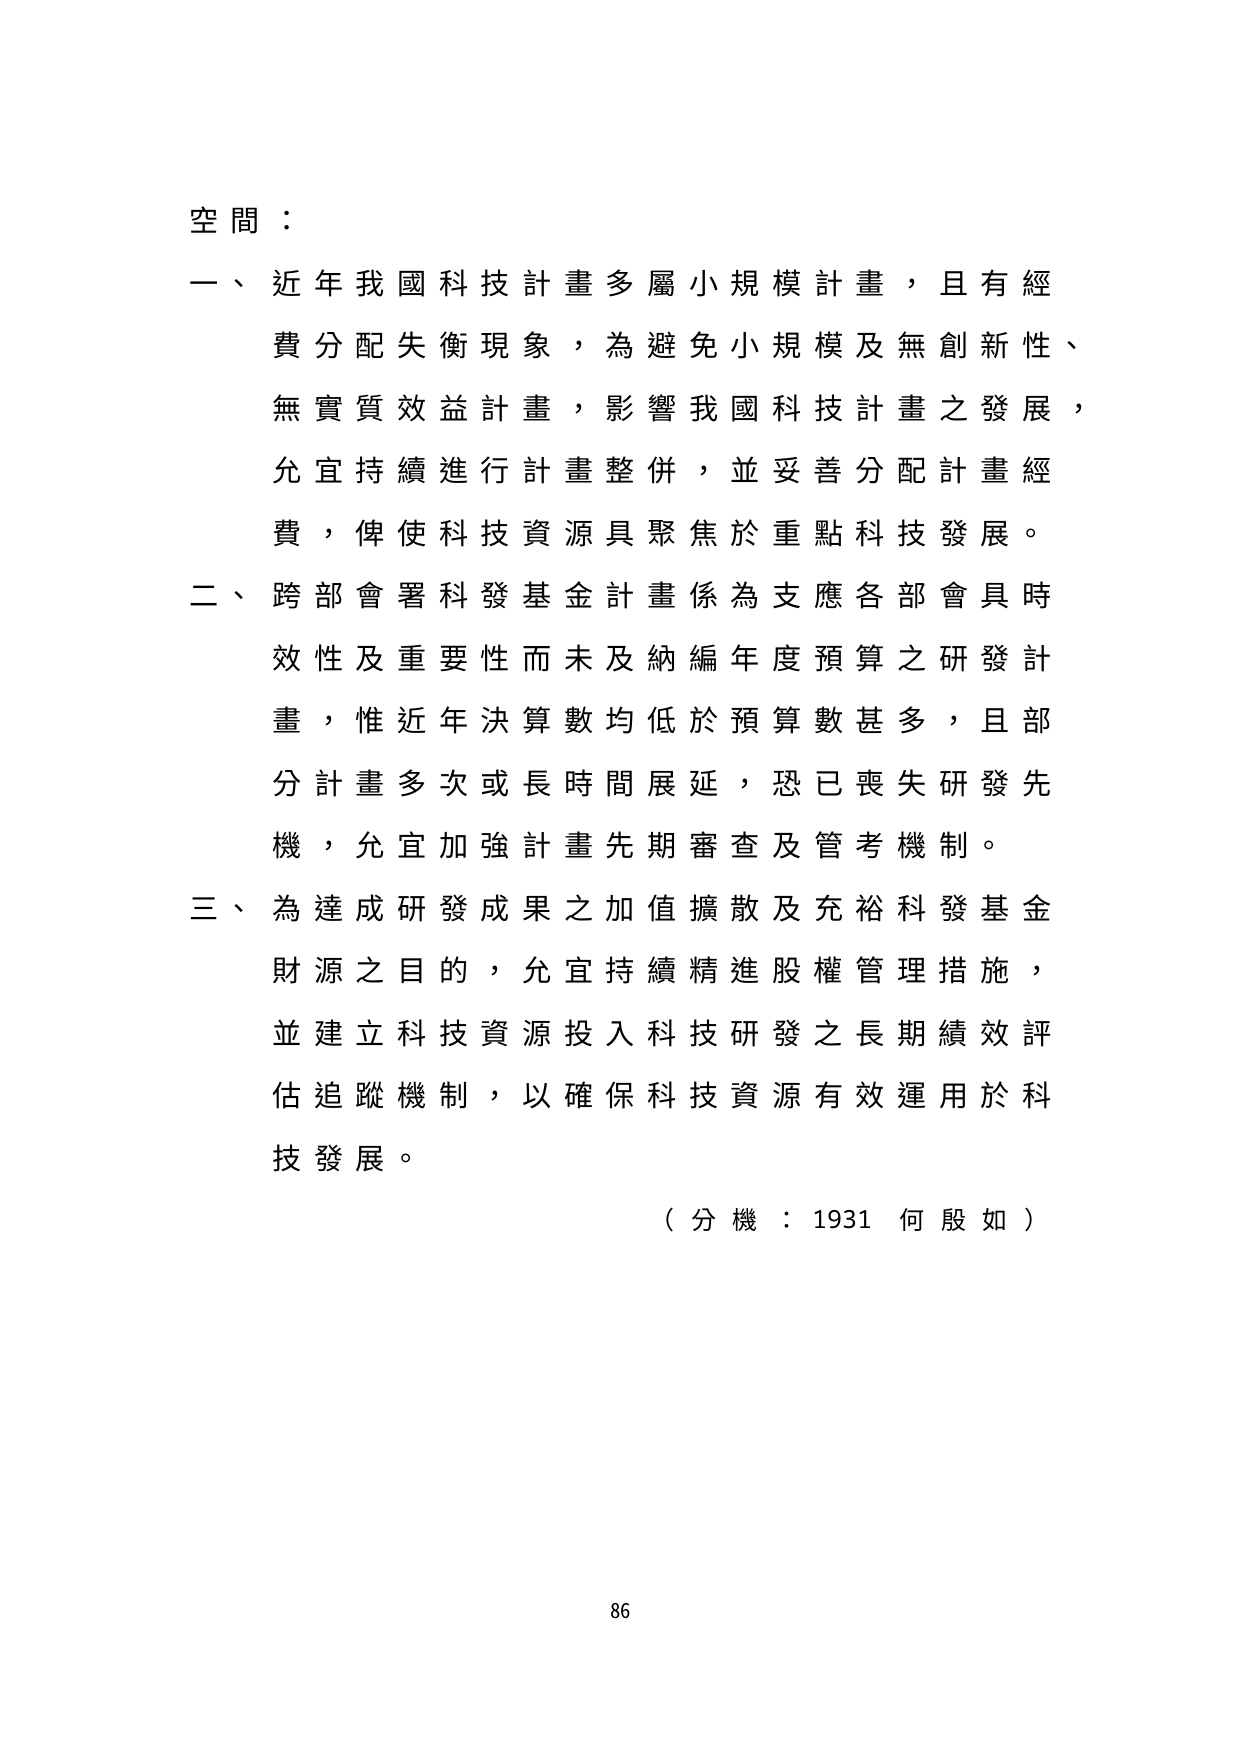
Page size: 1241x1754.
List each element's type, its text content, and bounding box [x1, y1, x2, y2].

text （分機：1931 何殷如） [183, 1177, 1058, 1240]
text 一、近年我國科技計畫多屬小規模計畫，且有經費分配失衡現象，為避免小規模及無創新性、無實質效益計畫，影響我國科技計畫之發展，允宜持續進行計畫整併，並妥善分配計畫經費，俾使科技資源具聚焦於重點科技發展。 [183, 240, 1058, 552]
text 二、跨部會署科發基金計畫係為支應各部會具時效性及重要性而未及納編年度預算之研發計畫，惟近年決算數均低於預算數甚多，且部分計畫多次或長時間展延，恐已喪失研發先機，允宜加強計畫先期審查及管考機制。 [183, 552, 1058, 865]
text 三、為達成研發成果之加值擴散及充裕科發基金財源之目的，允宜持續精進股權管理措施，並建立科技資源投入科技研發之長期績效評估追蹤機制，以確保科技資源有效運用於科技發展。 [183, 865, 1058, 1177]
text 空間： [183, 177, 1058, 240]
